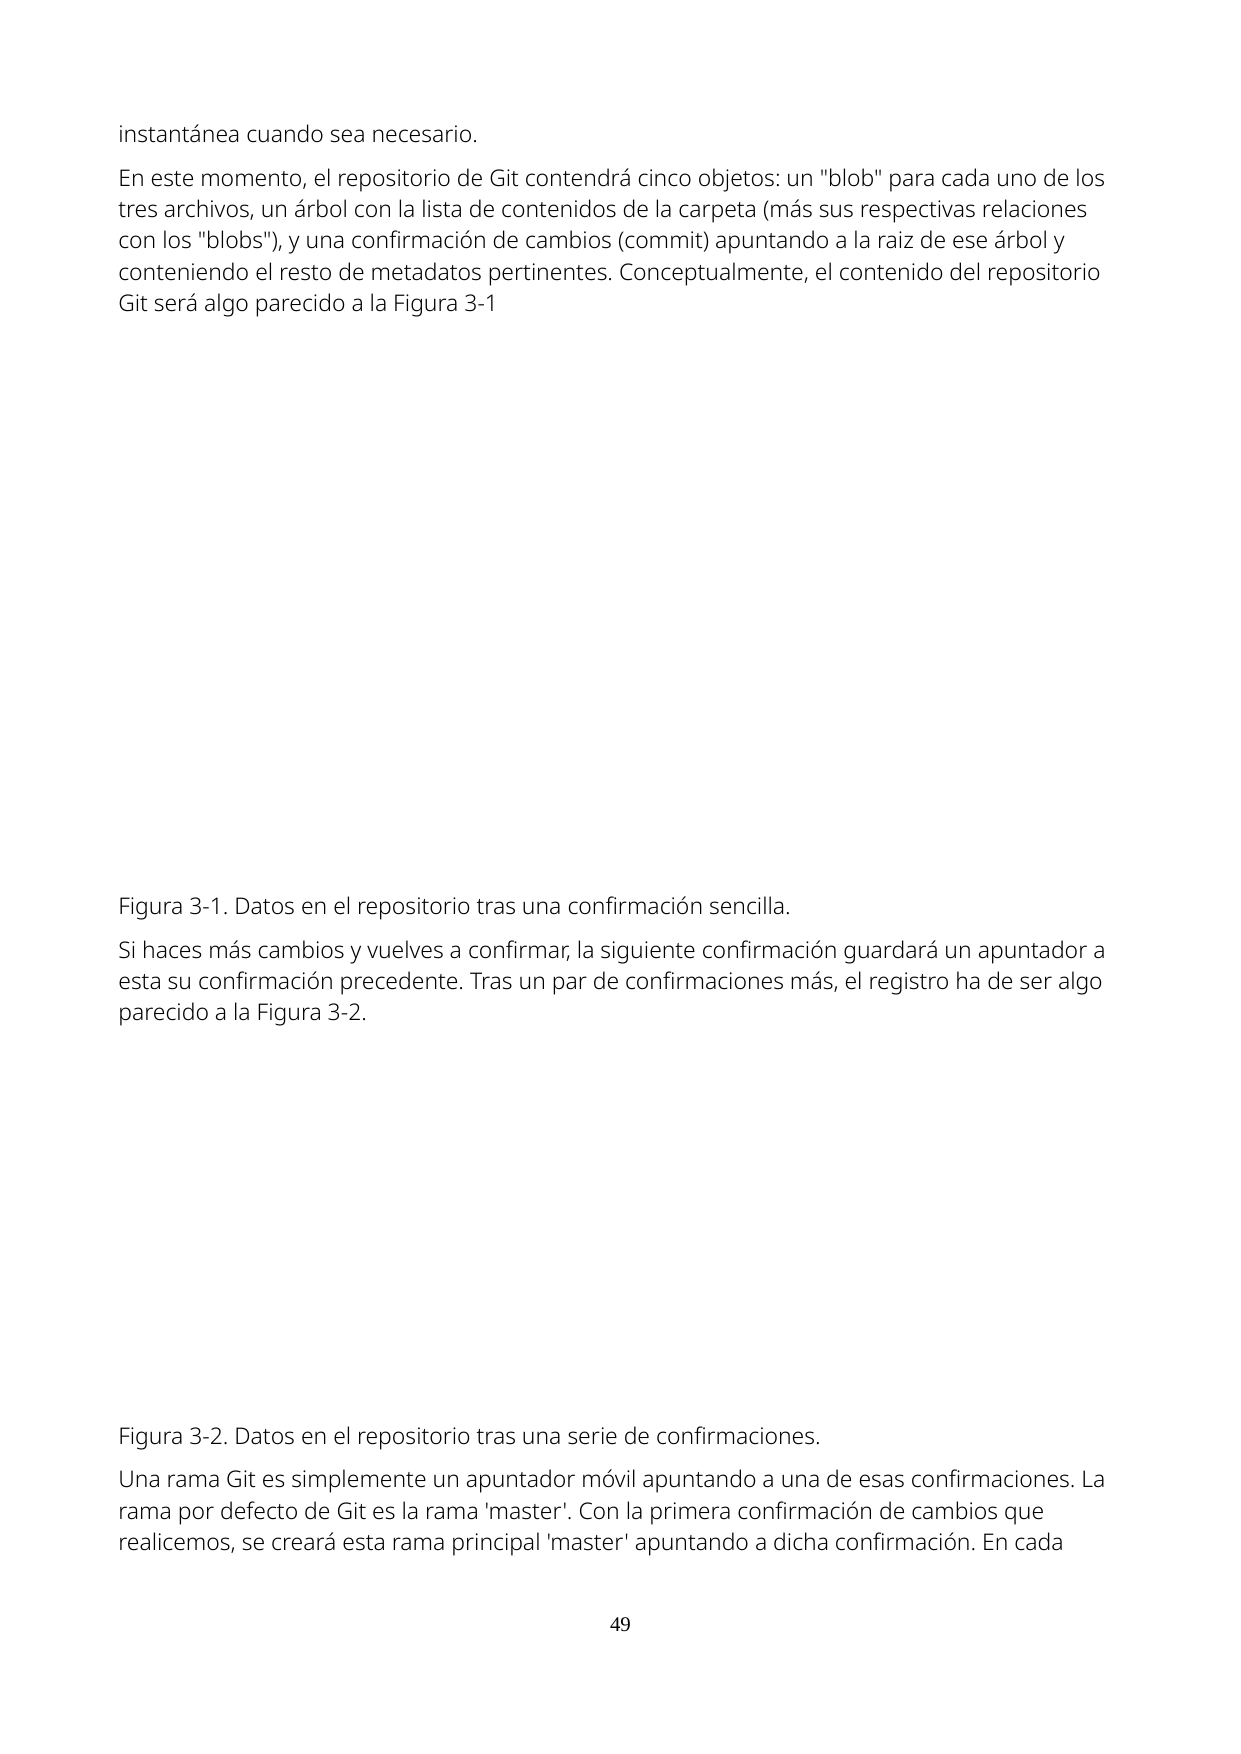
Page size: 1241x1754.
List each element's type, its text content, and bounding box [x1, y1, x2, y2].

text En este momento, el repositorio de Git contendrá cinco objetos: un "blob" para cada uno de los tres archivos, un árbol con la lista de contenidos de la carpeta (más sus respectivas relaciones con los "blobs"), y una confirmación de cambios (commit) apuntando a la raiz de ese árbol y conteniendo el resto de metadatos pertinentes. Conceptualmente, el contenido del repositorio Git será algo parecido a la Figura 3-1 [118, 162, 1122, 318]
text Figura 3-1. Datos en el repositorio tras una confirmación sencilla. [118, 859, 1122, 921]
text Si haces más cambios y vuelves a confirmar, la siguiente confirmación guardará un apuntador a esta su confirmación precedente. Tras un par de confirmaciones más, el registro ha de ser algo parecido a la Figura 3-2. [118, 934, 1122, 1027]
text instantánea cuando sea necesario. [118, 118, 1122, 149]
text Una rama Git es simplemente un apuntador móvil apuntando a una de esas confirmaciones. La rama por defecto de Git es la rama 'master'. Con la primera confirmación de cambios que realicemos, se creará esta rama principal 'master' apuntando a dicha confirmación. En cada [118, 1463, 1122, 1557]
text Figura 3-2. Datos en el repositorio tras una serie de confirmaciones. [118, 1388, 1122, 1451]
